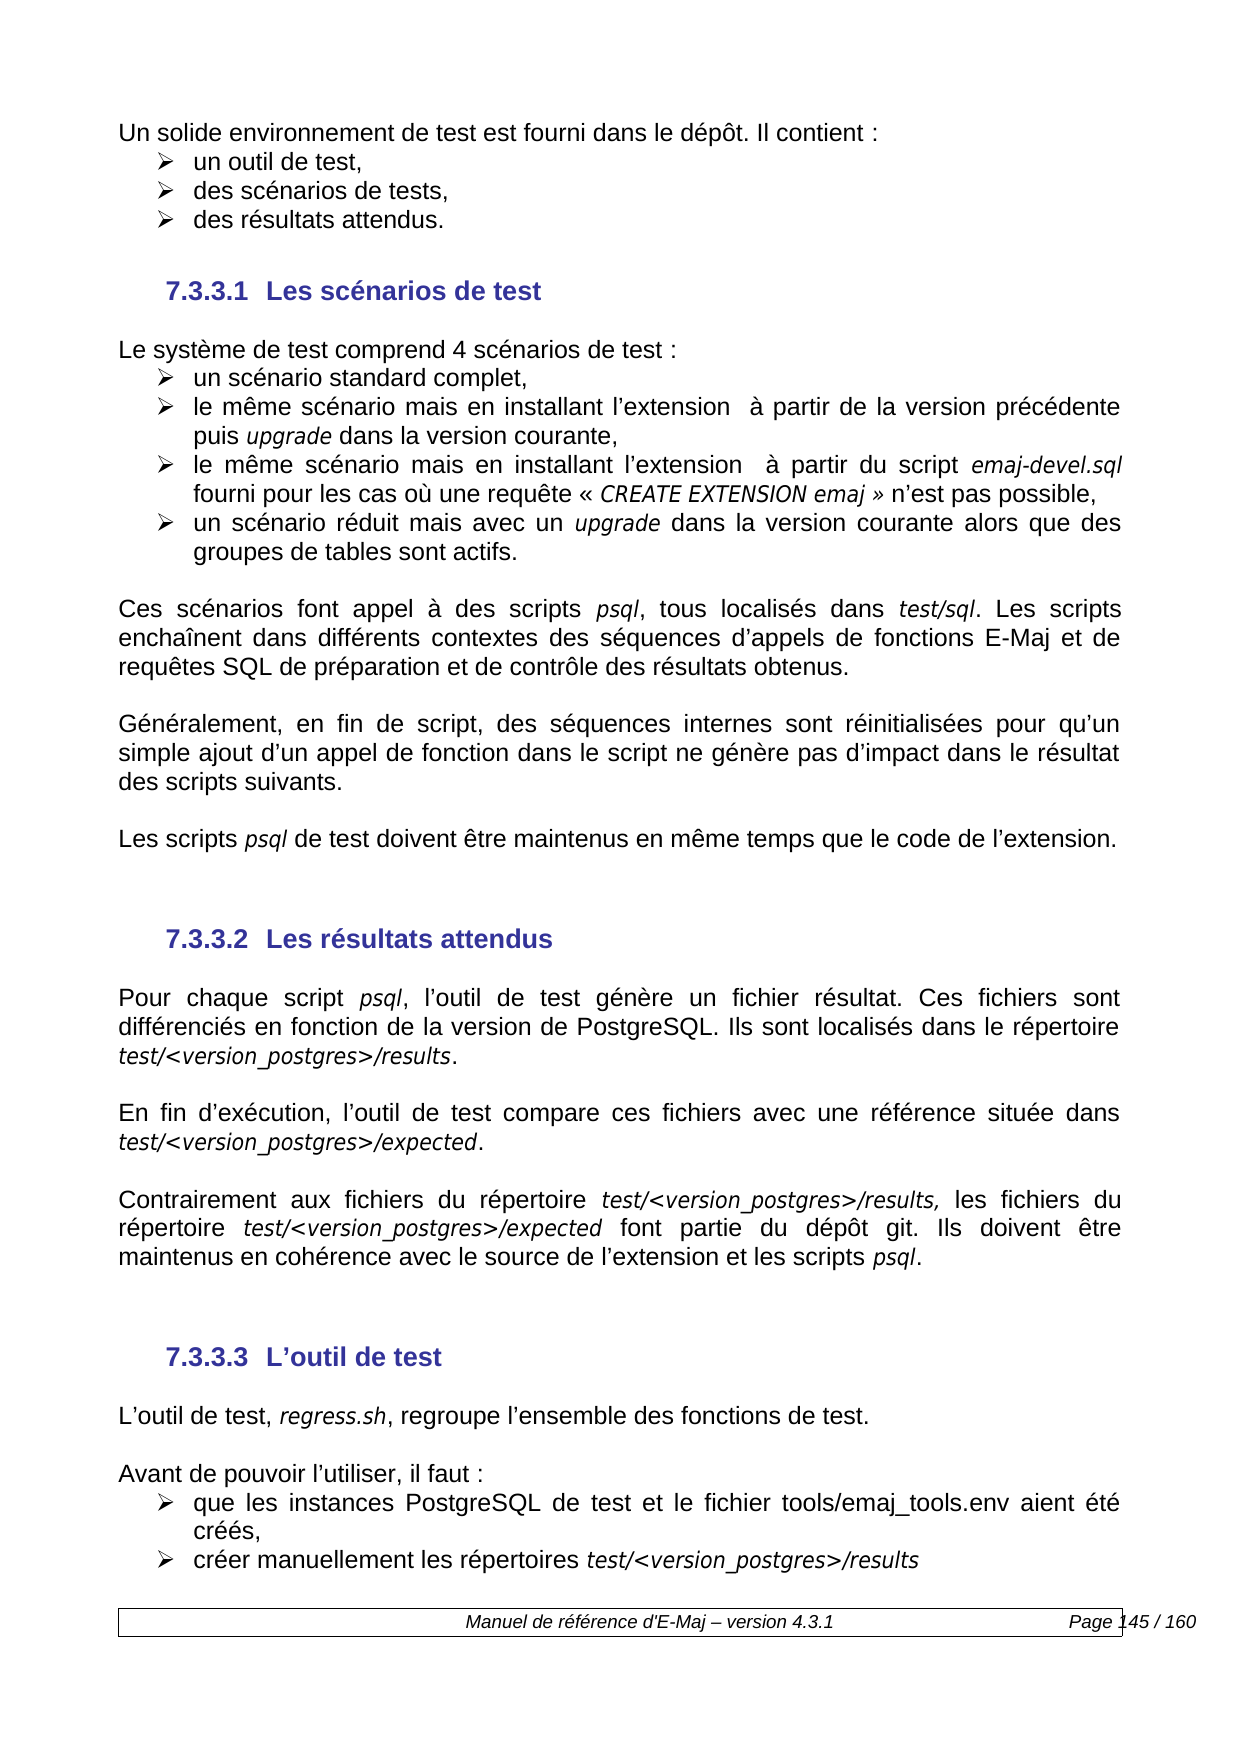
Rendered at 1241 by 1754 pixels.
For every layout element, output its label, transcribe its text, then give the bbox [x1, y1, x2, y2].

text Le système de test comprend 4 scénarios de test : [118, 335, 1122, 363]
text Un solide environnement de test est fourni dans le dépôt. Il contient : [118, 118, 1122, 147]
list un scénario standard complet, [156, 363, 1122, 392]
text Les scripts psql de test doivent être maintenus en même temps que le code de l’extension. [118, 824, 1122, 853]
subtitle Les scénarios de test [165, 275, 1122, 306]
list un scénario réduit mais avec un upgrade dans la version courante alors que des groupes de tables sont actifs. [156, 508, 1122, 565]
subtitle L’outil de test [165, 1341, 1122, 1372]
list des résultats attendus. [156, 204, 1122, 233]
text Ces scénarios font appel à des scripts psql, tous localisés dans test/sql. Les scripts enchaînent dans différents contextes des séquences d’appels de fonctions E-Maj et de requêtes SQL de préparation et de contrôle des résultats obtenus. [118, 594, 1122, 680]
list le même scénario mais en installant l’extension à partir de la version précédente puis upgrade dans la version courante, [156, 392, 1122, 450]
text L’outil de test, regress.sh, regroupe l’ensemble des fonctions de test. [118, 1401, 1122, 1430]
text Généralement, en fin de script, des séquences internes sont réinitialisées pour qu’un simple ajout d’un appel de fonction dans le script ne génère pas d’impact dans le résultat des scripts suivants. [118, 709, 1122, 795]
list créer manuellement les répertoires test/<version_postgres>/results [156, 1545, 1122, 1574]
subtitle Les résultats attendus [165, 923, 1122, 954]
text Contrairement aux fichiers du répertoire test/<version_postgres>/results, les fichiers du répertoire test/<version_postgres>/expected font partie du dépôt git. Ils doivent être maintenus en cohérence avec le source de l’extension et les scripts psql. [118, 1184, 1122, 1271]
text Pour chaque script psql, l’outil de test génère un fichier résultat. Ces fichiers sont différenciés en fonction de la version de PostgreSQL. Ils sont localisés dans le répertoire test/<version_postgres>/results. [118, 983, 1122, 1069]
list le même scénario mais en installant l’extension à partir du script emaj-devel.sql fourni pour les cas où une requête « CREATE EXTENSION emaj » n’est pas possible, [156, 450, 1122, 508]
list un outil de test, [156, 147, 1122, 176]
list que les instances PostgreSQL de test et le fichier tools/emaj_tools.env aient été créés, [156, 1487, 1122, 1545]
text Avant de pouvoir l’utiliser, il faut : [118, 1459, 1122, 1487]
list des scénarios de tests, [156, 176, 1122, 204]
text En fin d’exécution, l’outil de test compare ces fichiers avec une référence située dans test/<version_postgres>/expected. [118, 1098, 1122, 1156]
